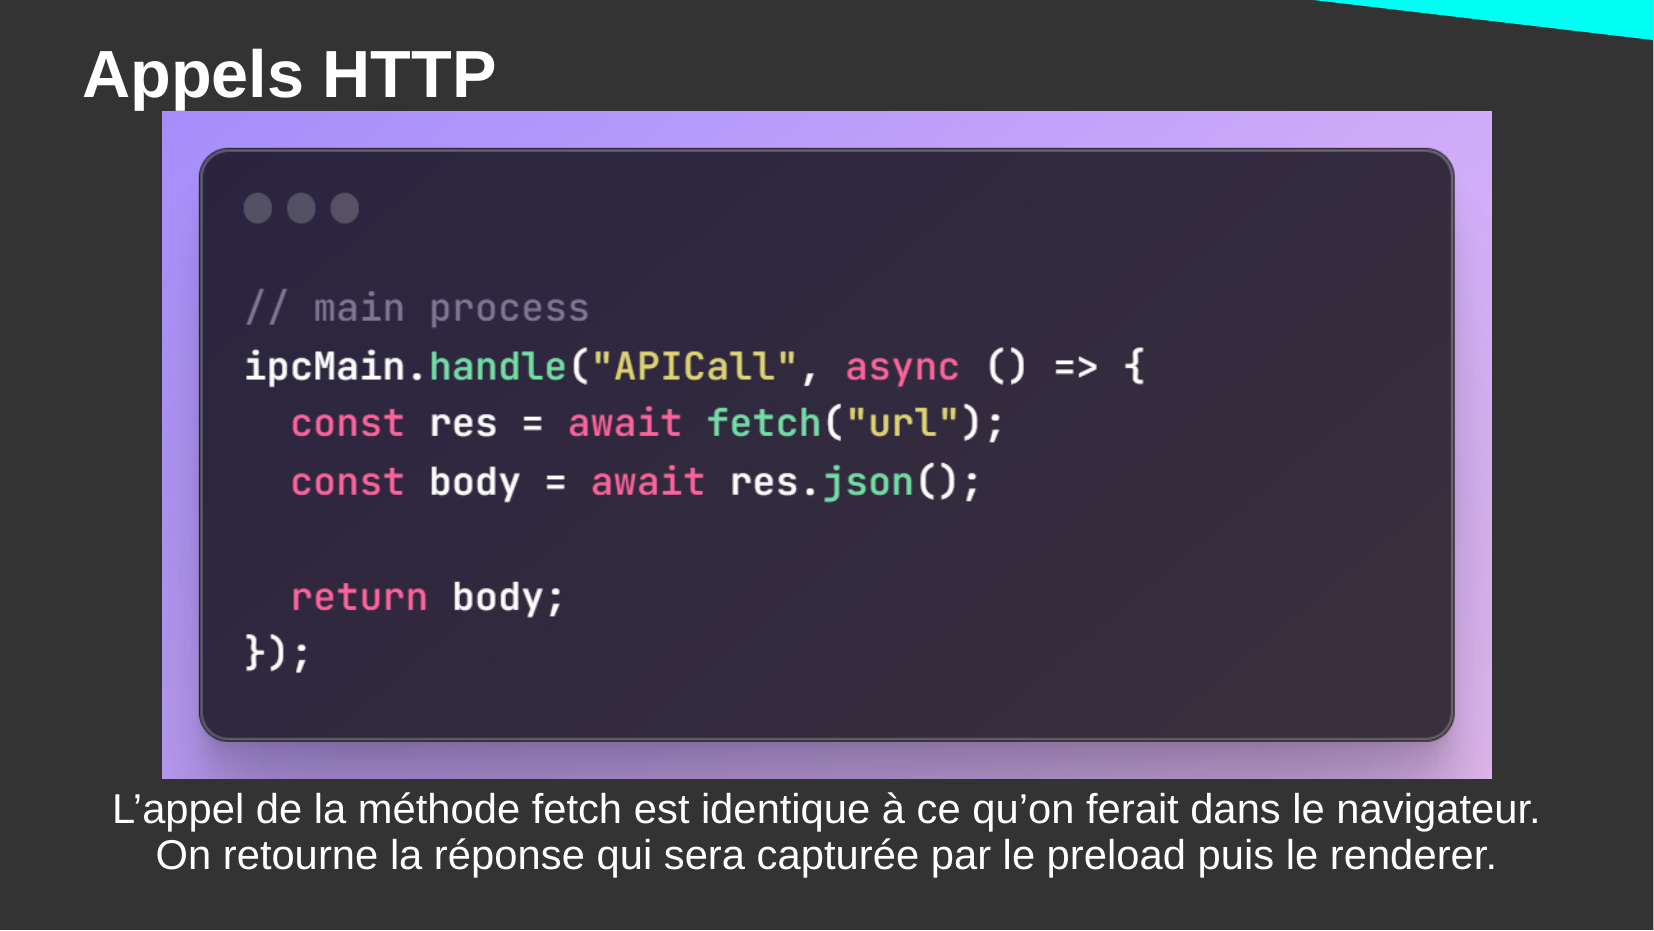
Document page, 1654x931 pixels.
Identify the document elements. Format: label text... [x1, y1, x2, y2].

picture [162, 111, 1492, 779]
title Appels HTTP [82, 37, 1571, 112]
text_box [1313, 0, 1654, 41]
list L’appel de la méthode fetch est identique à ce qu’on ferait dans le navigateur. On retourne la réponse qui sera capturée par le preload puis le renderer. [88, 785, 1565, 904]
